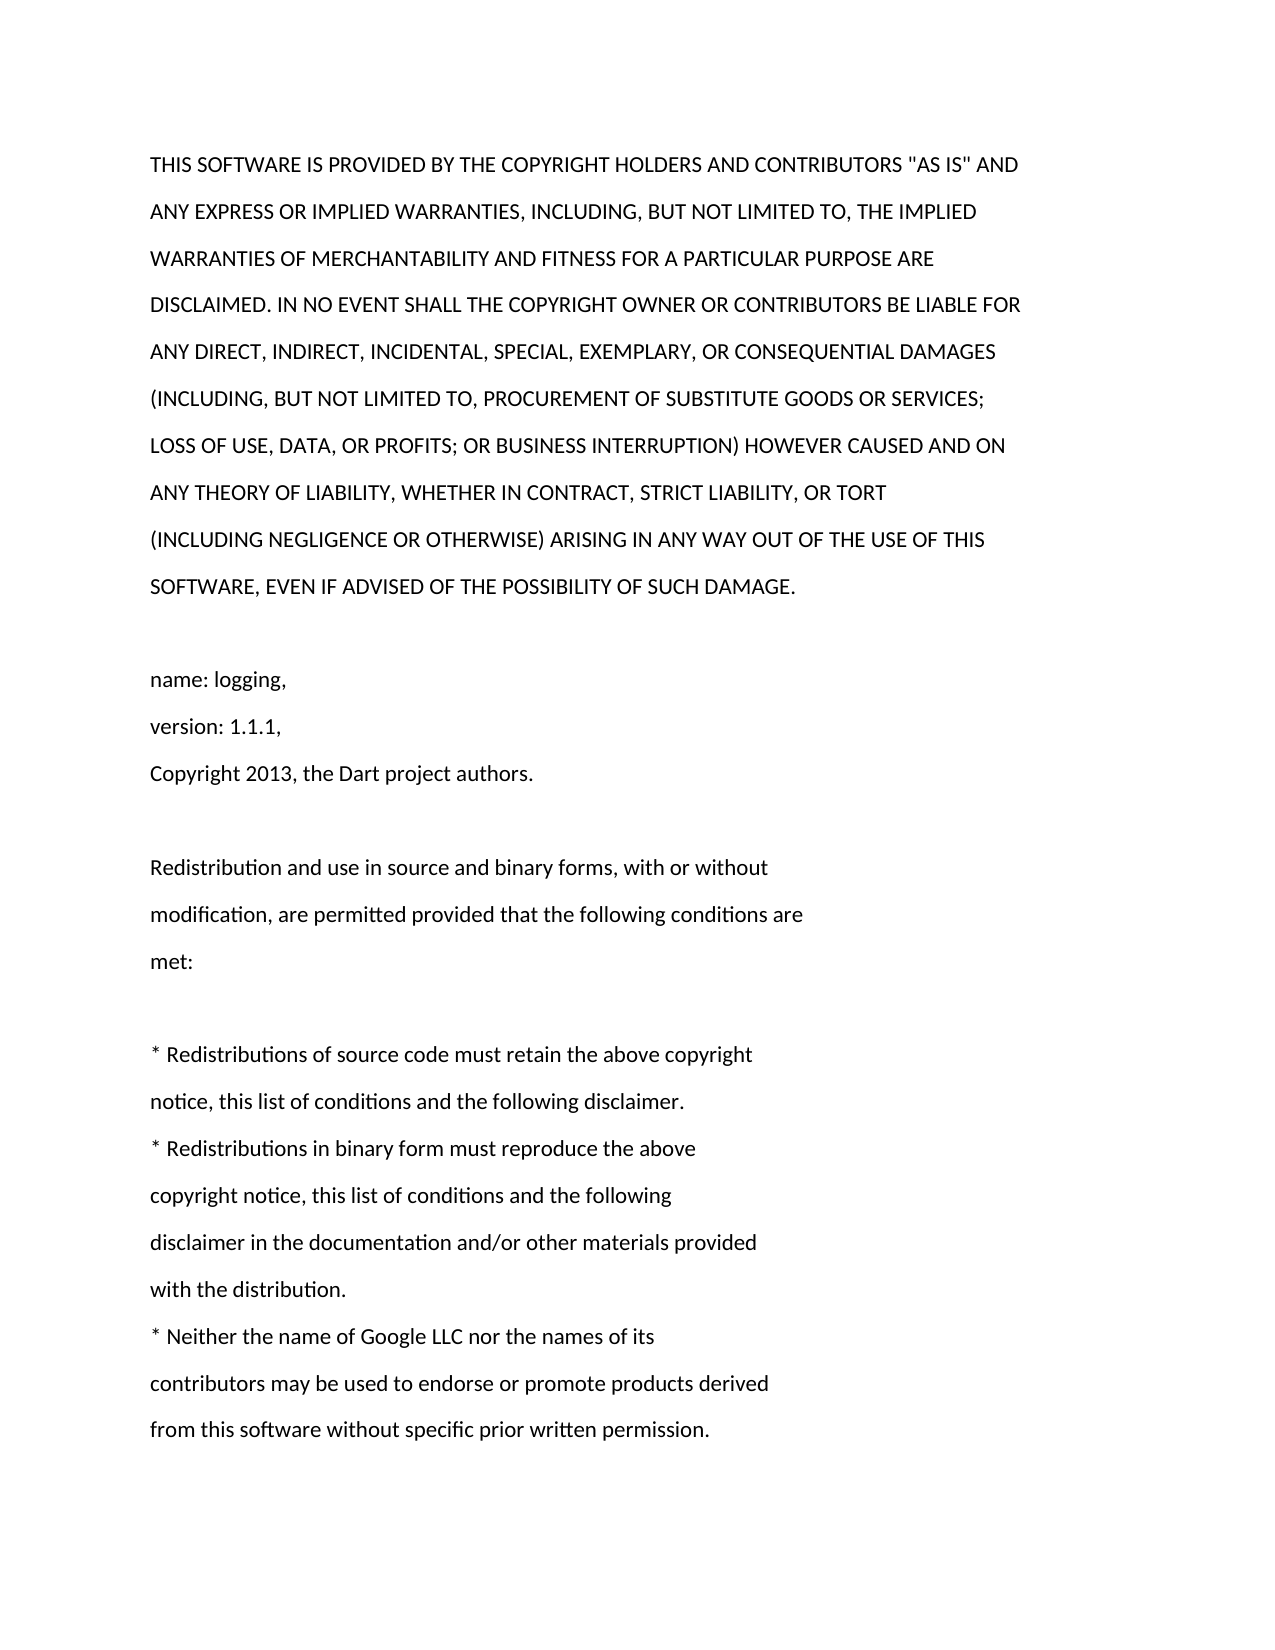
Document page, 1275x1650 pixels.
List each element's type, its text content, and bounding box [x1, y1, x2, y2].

text name: logging, [150, 666, 1125, 694]
text version: 1.1.1, [150, 712, 1125, 741]
text * Redistributions of source code must retain the above copyright [150, 1041, 1125, 1069]
text THIS SOFTWARE IS PROVIDED BY THE COPYRIGHT HOLDERS AND CONTRIBUTORS "AS IS" AND [150, 150, 1125, 178]
text DISCLAIMED. IN NO EVENT SHALL THE COPYRIGHT OWNER OR CONTRIBUTORS BE LIABLE FOR [150, 291, 1125, 319]
text notice, this list of conditions and the following disclaimer. [150, 1087, 1125, 1116]
text disclaimer in the documentation and/or other materials provided [150, 1228, 1125, 1256]
text ANY DIRECT, INDIRECT, INCIDENTAL, SPECIAL, EXEMPLARY, OR CONSEQUENTIAL DAMAGES [150, 337, 1125, 366]
text contributors may be used to endorse or promote products derived [150, 1369, 1125, 1397]
text met: [150, 947, 1125, 975]
text copyright notice, this list of conditions and the following [150, 1181, 1125, 1209]
text WARRANTIES OF MERCHANTABILITY AND FITNESS FOR A PARTICULAR PURPOSE ARE [150, 244, 1125, 272]
text (INCLUDING NEGLIGENCE OR OTHERWISE) ARISING IN ANY WAY OUT OF THE USE OF THIS [150, 525, 1125, 553]
text SOFTWARE, EVEN IF ADVISED OF THE POSSIBILITY OF SUCH DAMAGE. [150, 572, 1125, 600]
text * Redistributions in binary form must reproduce the above [150, 1134, 1125, 1162]
text Copyright 2013, the Dart project authors. [150, 759, 1125, 787]
text LOSS OF USE, DATA, OR PROFITS; OR BUSINESS INTERRUPTION) HOWEVER CAUSED AND ON [150, 431, 1125, 459]
text with the distribution. [150, 1275, 1125, 1303]
text from this software without specific prior written permission. [150, 1416, 1125, 1444]
text modification, are permitted provided that the following conditions are [150, 900, 1125, 928]
text (INCLUDING, BUT NOT LIMITED TO, PROCUREMENT OF SUBSTITUTE GOODS OR SERVICES; [150, 384, 1125, 412]
text Redistribution and use in source and binary forms, with or without [150, 853, 1125, 881]
text ANY EXPRESS OR IMPLIED WARRANTIES, INCLUDING, BUT NOT LIMITED TO, THE IMPLIED [150, 197, 1125, 225]
text ANY THEORY OF LIABILITY, WHETHER IN CONTRACT, STRICT LIABILITY, OR TORT [150, 478, 1125, 506]
text * Neither the name of Google LLC nor the names of its [150, 1322, 1125, 1350]
